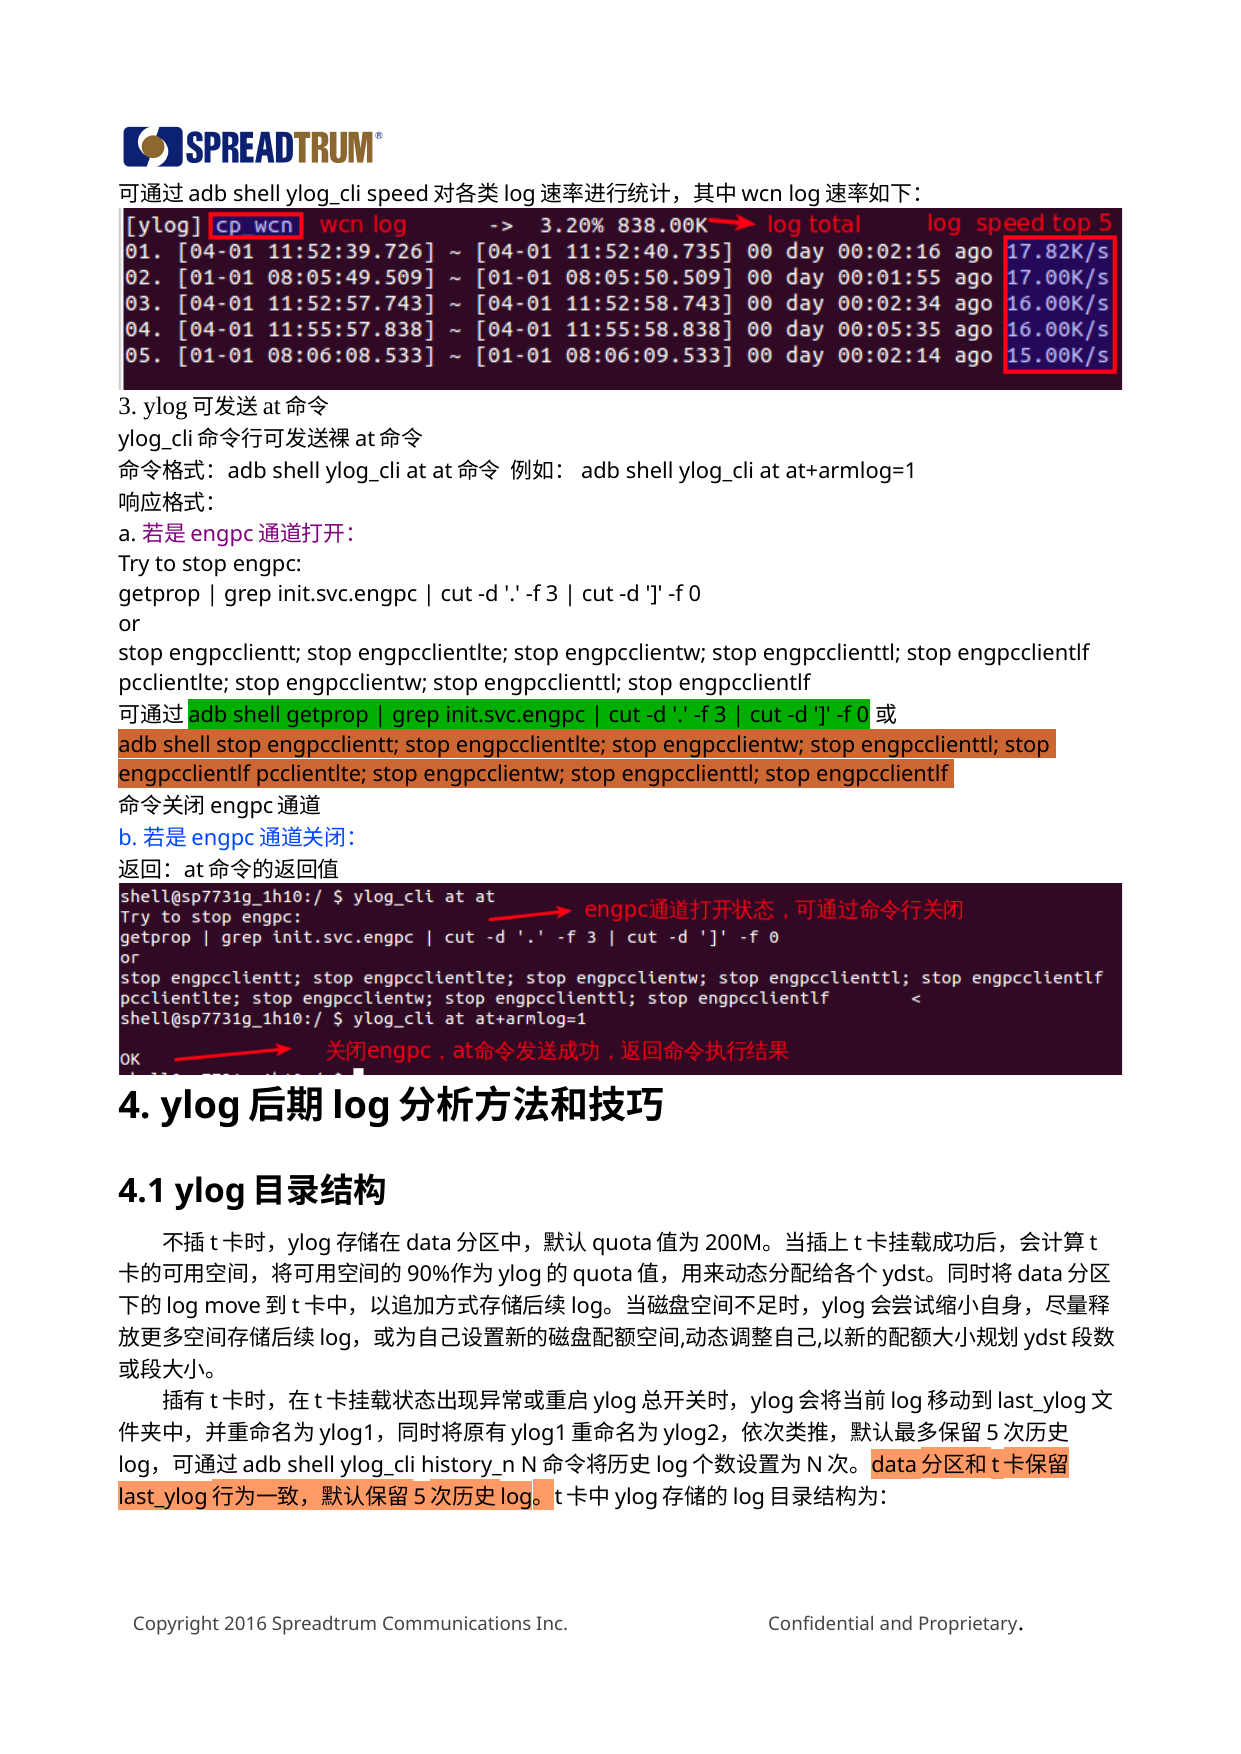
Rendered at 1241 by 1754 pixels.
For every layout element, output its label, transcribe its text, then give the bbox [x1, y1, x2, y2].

text 插有t卡时，在t卡挂载状态出现异常或重启ylog总开关时，ylog会将当前log移动到last_ylog文件夹中，并重命名为ylog1，同时将原有ylog1重命名为ylog2，依次类推，默认最多保留5次历史log，可通过adb shell ylog_cli history_n N命令将历史log个数设置为N次。data分区和t卡保留last_ylog行为一致，默认保留5次历史log。t卡中ylog存储的log目录结构为： [118, 1383, 1122, 1510]
picture [118, 208, 1123, 390]
text 返回：at命令的返回值 [118, 852, 1122, 883]
text adb shell stop engpcclientt; stop engpcclientlte; stop engpcclientw; stop engpcclienttl; stop engpcclientlf pcclientlte; stop engpcclientw; stop engpcclienttl; stop engpcclientlf [118, 729, 1122, 788]
subtitle 4.1 ylog目录结构 [118, 1163, 1122, 1212]
text getprop | grep init.svc.engpc | cut -d '.' -f 3 | cut -d ']' -f 0 [118, 578, 1122, 607]
text 可通过adb shell ylog_cli speed对各类log速率进行统计，其中wcn log速率如下： [118, 176, 1122, 208]
text 可通过adb shell getprop | grep init.svc.engpc | cut -d '.' -f 3 | cut -d ']' -f 0 或 [118, 697, 1122, 729]
text pcclientlte; stop engpcclientw; stop engpcclienttl; stop engpcclientlf [118, 667, 1122, 697]
text b. 若是engpc通道关闭： [118, 820, 1122, 852]
text or [118, 607, 1122, 637]
text stop engpcclientt; stop engpcclientlte; stop engpcclientw; stop engpcclienttl; stop engpcclientlf [118, 637, 1122, 667]
text 3. ylog可发送at命令 [118, 390, 1122, 421]
text 命令格式：adb shell ylog_cli at at命令 例如： adb shell ylog_cli at at+armlog=1 [118, 453, 1122, 484]
picture [120, 123, 386, 168]
text a. 若是engpc通道打开： [118, 516, 1122, 548]
text Try to stop engpc: [118, 548, 1122, 578]
text 响应格式： [118, 484, 1122, 516]
text 不插t卡时，ylog存储在data分区中，默认quota值为200M。当插上t卡挂载成功后，会计算t卡的可用空间，将可用空间的90%作为ylog的quota值，用来动态分配给各个ydst。同时将data分区下的log move到t卡中，以追加方式存储后续log。当磁盘空间不足时，ylog会尝试缩小自身，尽量释放更多空间存储后续log，或为自己设置新的磁盘配额空间,动态调整自己,以新的配额大小规划ydst段数或段大小。 [118, 1224, 1122, 1383]
subtitle 4. ylog后期log分析方法和技巧 [118, 1075, 1122, 1130]
picture [118, 883, 1123, 1075]
text ylog_cli命令行可发送裸at命令 [118, 421, 1122, 453]
text 命令关闭engpc通道 [118, 788, 1122, 820]
